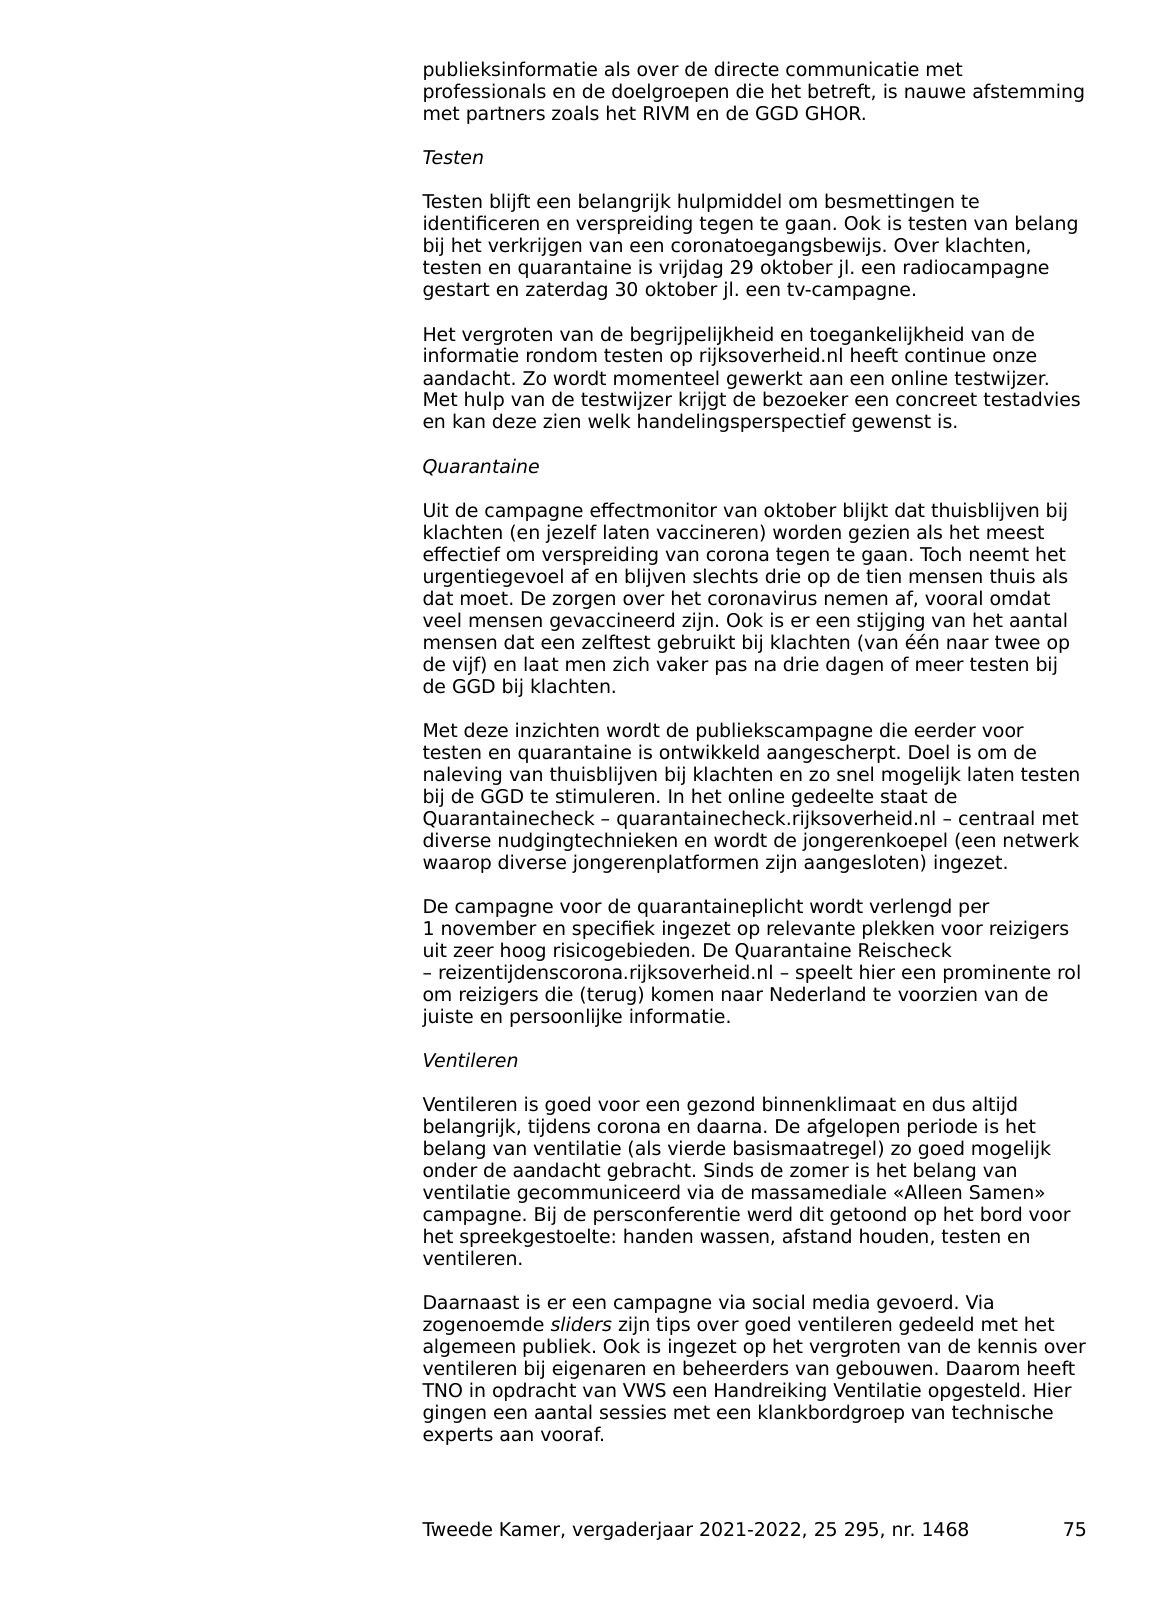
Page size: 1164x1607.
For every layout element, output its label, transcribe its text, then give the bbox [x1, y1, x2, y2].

subtitle Testen [422, 147, 1087, 169]
text publieksinformatie als over de directe communicatie met professionals en de doelgroepen die het betreft, is nauwe afstemming met partners zoals het RIVM en de GGD GHOR. [422, 59, 1087, 125]
text Ventileren is goed voor een gezond binnenklimaat en dus altijd belangrijk, tijdens corona en daarna. De afgelopen periode is het belang van ventilatie (als vierde basismaatregel) zo goed mogelijk onder de aandacht gebracht. Sinds de zomer is het belang van ventilatie gecommuniceerd via de massamediale «Alleen Samen» campagne. Bij de persconferentie werd dit getoond op het bord voor het spreekgestoelte: handen wassen, afstand houden, testen en ventileren. [422, 1094, 1087, 1270]
text Testen blijft een belangrijk hulpmiddel om besmettingen te identificeren en verspreiding tegen te gaan. Ook is testen van belang bij het verkrijgen van een coronatoegangsbewijs. Over klachten, testen en quarantaine is vrijdag 29 oktober jl. een radiocampagne gestart en zaterdag 30 oktober jl. een tv-campagne. [422, 191, 1087, 301]
text Uit de campagne effectmonitor van oktober blijkt dat thuisblijven bij klachten (en jezelf laten vaccineren) worden gezien als het meest effectief om verspreiding van corona tegen te gaan. Toch neemt het urgentiegevoel af en blijven slechts drie op de tien mensen thuis als dat moet. De zorgen over het coronavirus nemen af, vooral omdat veel mensen gevaccineerd zijn. Ook is er een stijging van het aantal mensen dat een zelftest gebruikt bij klachten (van één naar twee op de vijf) en laat men zich vaker pas na drie dagen of meer testen bij de GGD bij klachten. [422, 500, 1087, 697]
subtitle Ventileren [422, 1050, 1087, 1072]
text Het vergroten van de begrijpelijkheid en toegankelijkheid van de informatie rondom testen op rijksoverheid.nl heeft continue onze aandacht. Zo wordt momenteel gewerkt aan een online testwijzer. Met hulp van de testwijzer krijgt de bezoeker een concreet testadvies en kan deze zien welk handelingsperspectief gewenst is. [422, 323, 1087, 433]
text Met deze inzichten wordt de publiekscampagne die eerder voor testen en quarantaine is ontwikkeld aangescherpt. Doel is om de naleving van thuisblijven bij klachten en zo snel mogelijk laten testen bij de GGD te stimuleren. In het online gedeelte staat de Quarantainecheck – quarantainecheck.rijksoverheid.nl – centraal met diverse nudgingtechnieken en wordt de jongerenkoepel (een netwerk waarop diverse jongerenplatformen zijn aangesloten) ingezet. [422, 720, 1087, 873]
text Daarnaast is er een campagne via social media gevoerd. Via zogenoemde sliders zijn tips over goed ventileren gedeeld met het algemeen publiek. Ook is ingezet op het vergroten van de kennis over ventileren bij eigenaren en beheerders van gebouwen. Daarom heeft TNO in opdracht van VWS een Handreiking Ventilatie opgesteld. Hier gingen een aantal sessies met een klankbordgroep van technische experts aan vooraf. [422, 1292, 1087, 1446]
subtitle Quarantaine [422, 456, 1087, 477]
text De campagne voor de quarantaineplicht wordt verlengd per 1 november en specifiek ingezet op relevante plekken voor reizigers uit zeer hoog risicogebieden. De Quarantaine Reischeck – reizentijdenscorona.rijksoverheid.nl – speelt hier een prominente rol om reizigers die (terug) komen naar Nederland te voorzien van de juiste en persoonlijke informatie. [422, 896, 1087, 1028]
